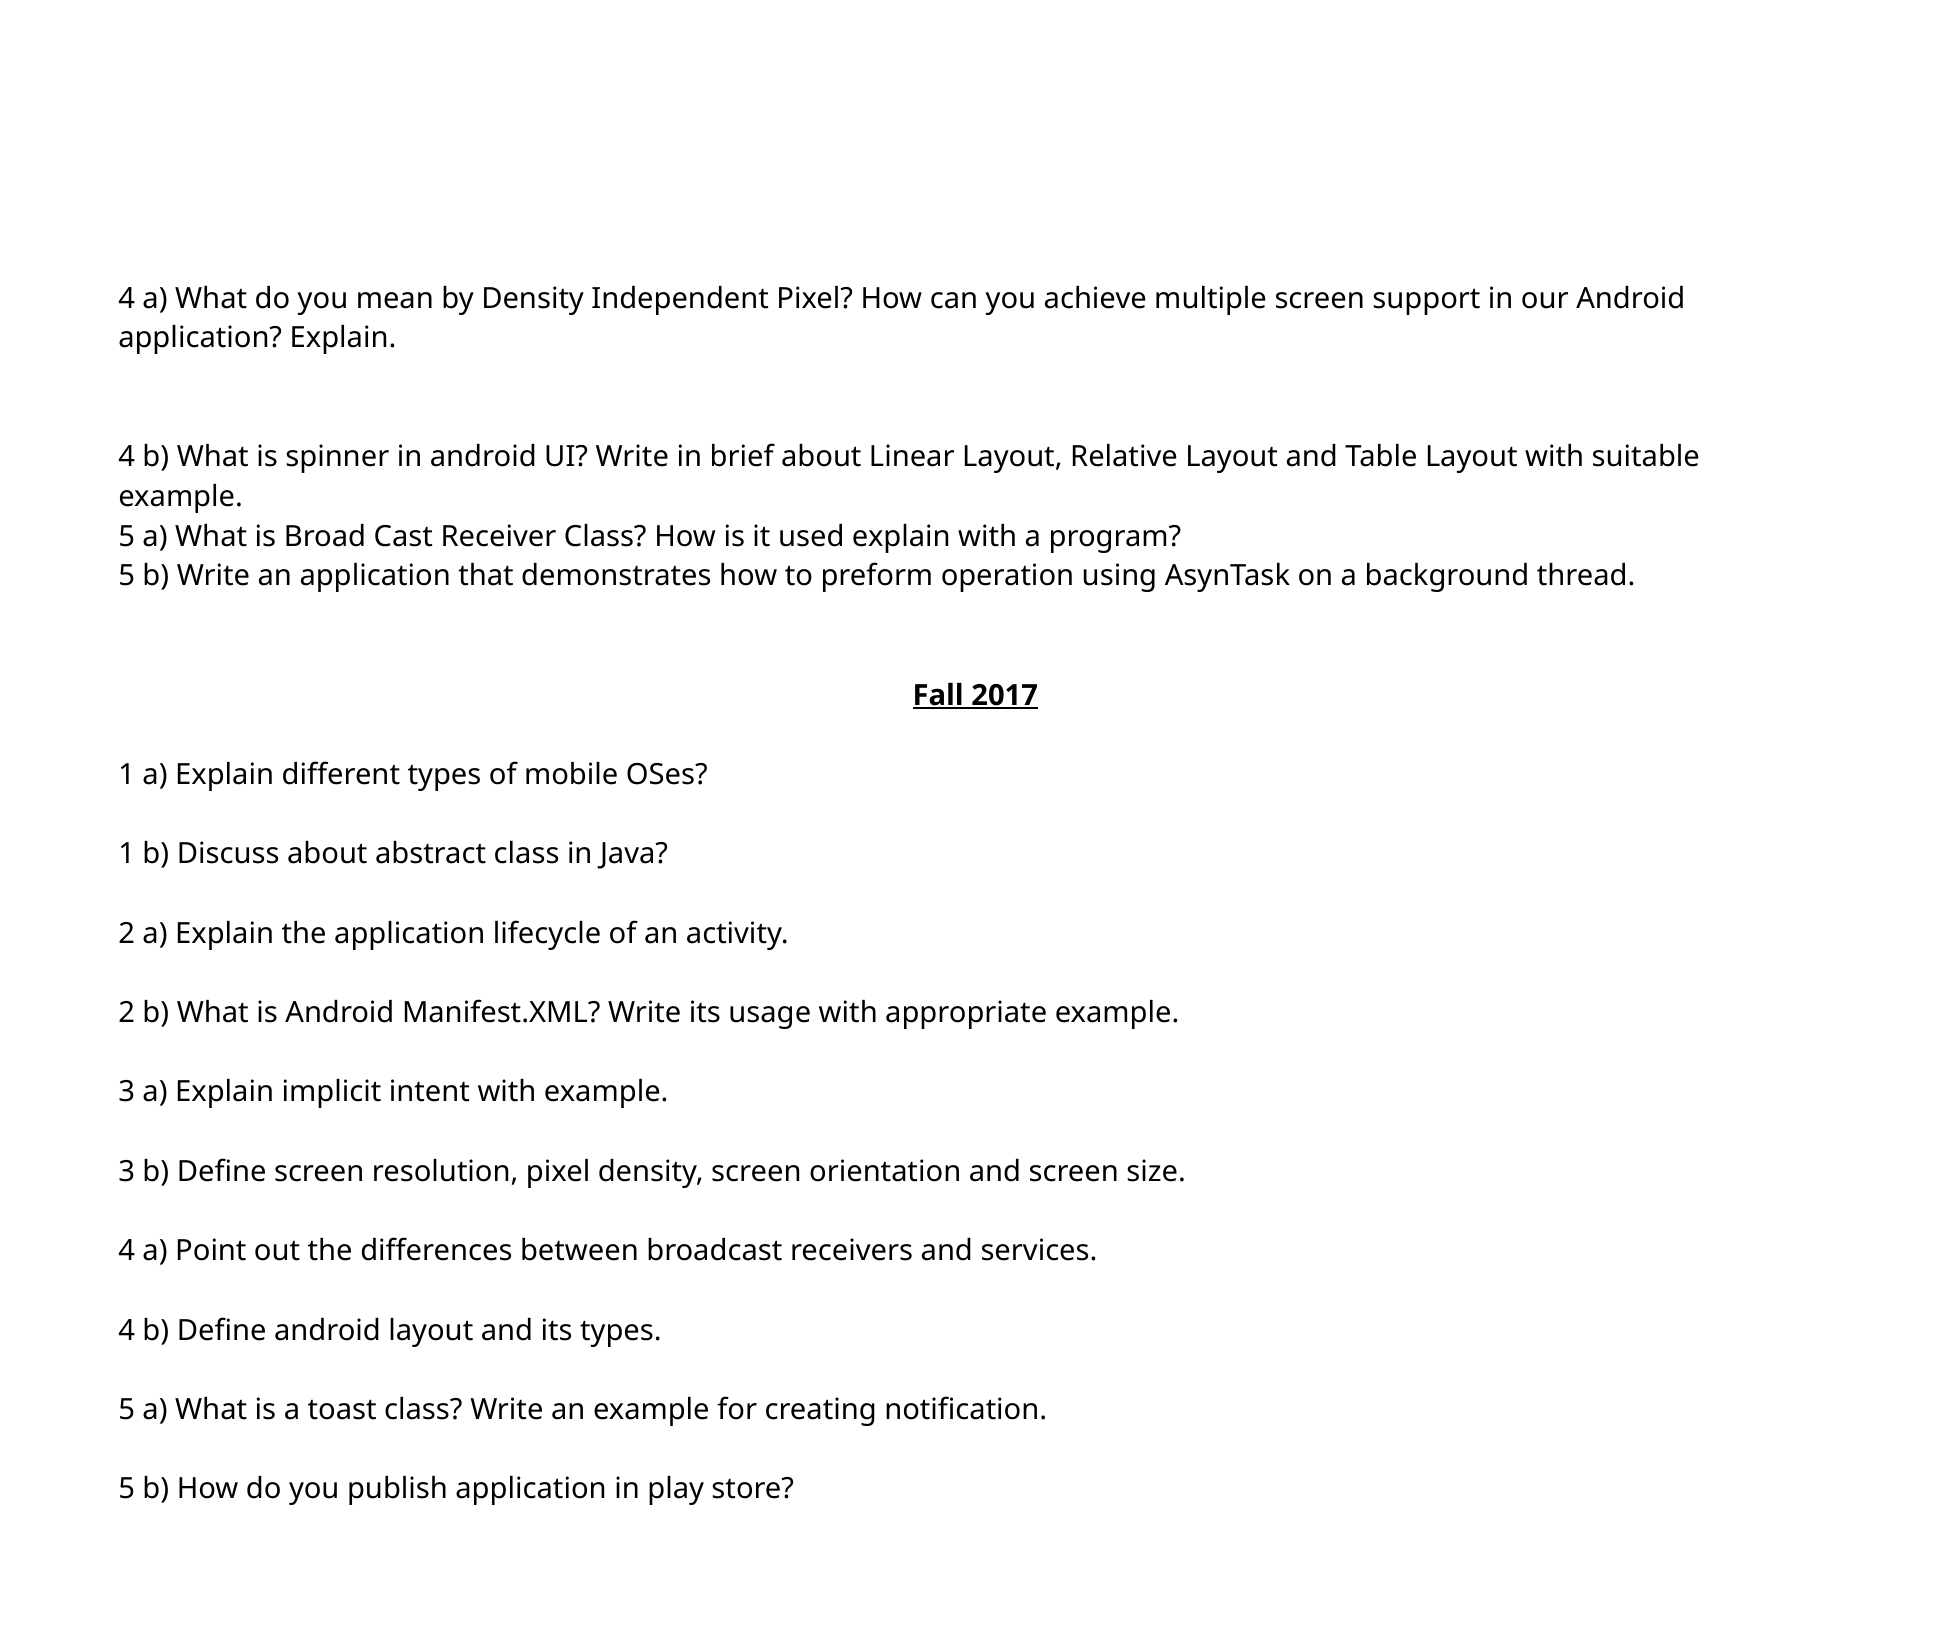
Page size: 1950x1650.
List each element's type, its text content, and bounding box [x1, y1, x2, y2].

text 4 b) Define android layout and its types. [118, 1309, 1832, 1348]
text 4 b) What is spinner in android UI? Write in brief about Linear Layout, Relative Layout and Table Layout with suitable example. [118, 436, 1832, 515]
text 2 b) What is Android Manifest.XML? Write its usage with appropriate example. [118, 991, 1832, 1031]
text 5 a) What is Broad Cast Receiver Class? How is it used explain with a program? [118, 515, 1832, 555]
text 5 b) How do you publish application in play store? [118, 1467, 1832, 1507]
text 5 b) Write an application that demonstrates how to preform operation using AsynTask on a background thread. [118, 555, 1832, 594]
text 4 a) Point out the differences between broadcast receivers and services. [118, 1229, 1832, 1269]
text 4 a) What do you mean by Density Independent Pixel? How can you achieve multiple screen support in our Android application? Explain. [118, 277, 1832, 356]
text 1 a) Explain different types of mobile OSes? [118, 753, 1832, 793]
text Fall 2017 [118, 674, 1832, 713]
text 3 b) Define screen resolution, pixel density, screen orientation and screen size. [118, 1150, 1832, 1190]
text 2 a) Explain the application lifecycle of an activity. [118, 912, 1832, 952]
text 3 a) Explain implicit intent with example. [118, 1071, 1832, 1110]
text 1 b) Discuss about abstract class in Java? [118, 832, 1832, 872]
text 5 a) What is a toast class? Write an example for creating notification. [118, 1388, 1832, 1428]
